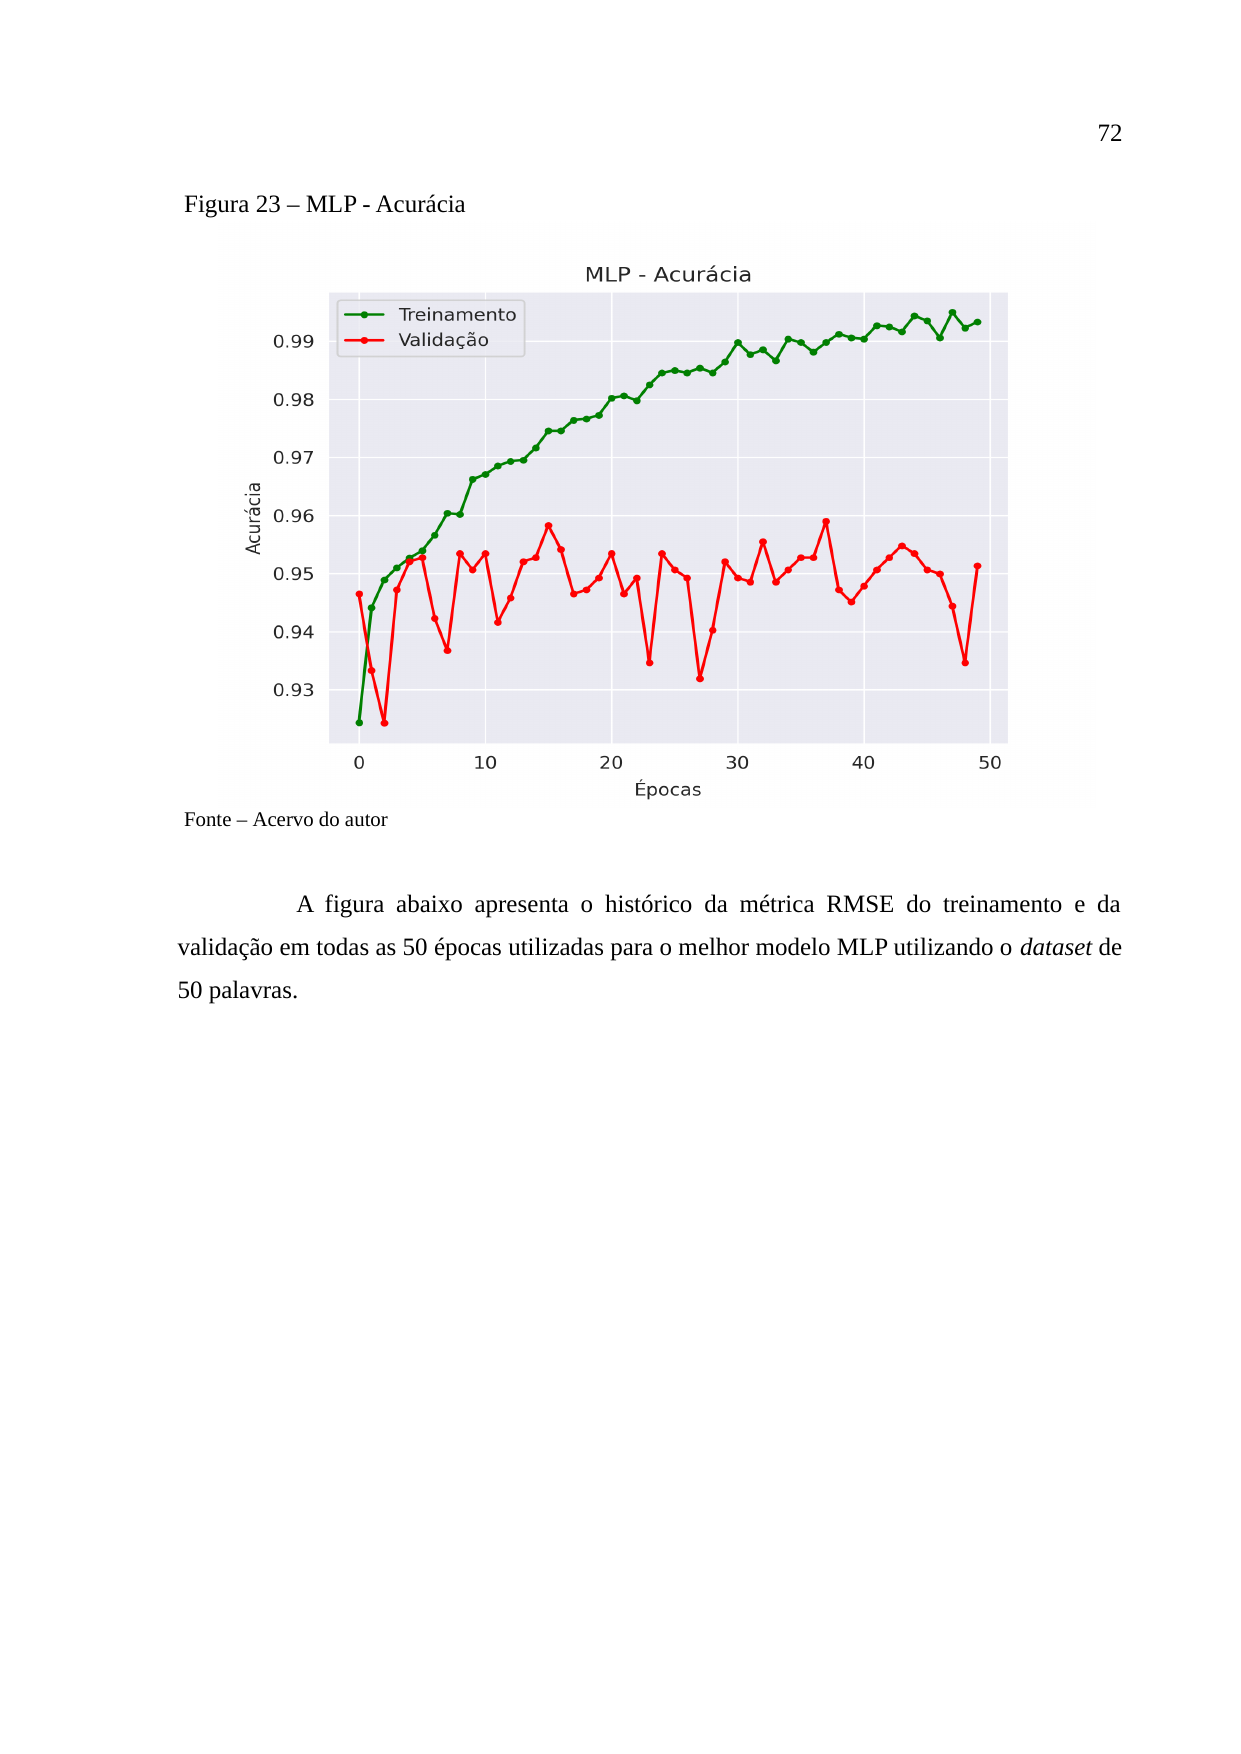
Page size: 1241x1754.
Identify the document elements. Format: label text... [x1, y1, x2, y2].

text Figura 23 – MLP - Acurácia [184, 189, 1115, 218]
text Fonte – Acervo do autor [184, 808, 1115, 831]
text A figura abaixo apresenta o histórico da métrica RMSE do treinamento e da validação em todas as 50 épocas utilizadas para o melhor modelo MLP utilizando o dataset de 50 palavras. [177, 889, 1122, 1004]
picture [218, 221, 1096, 808]
